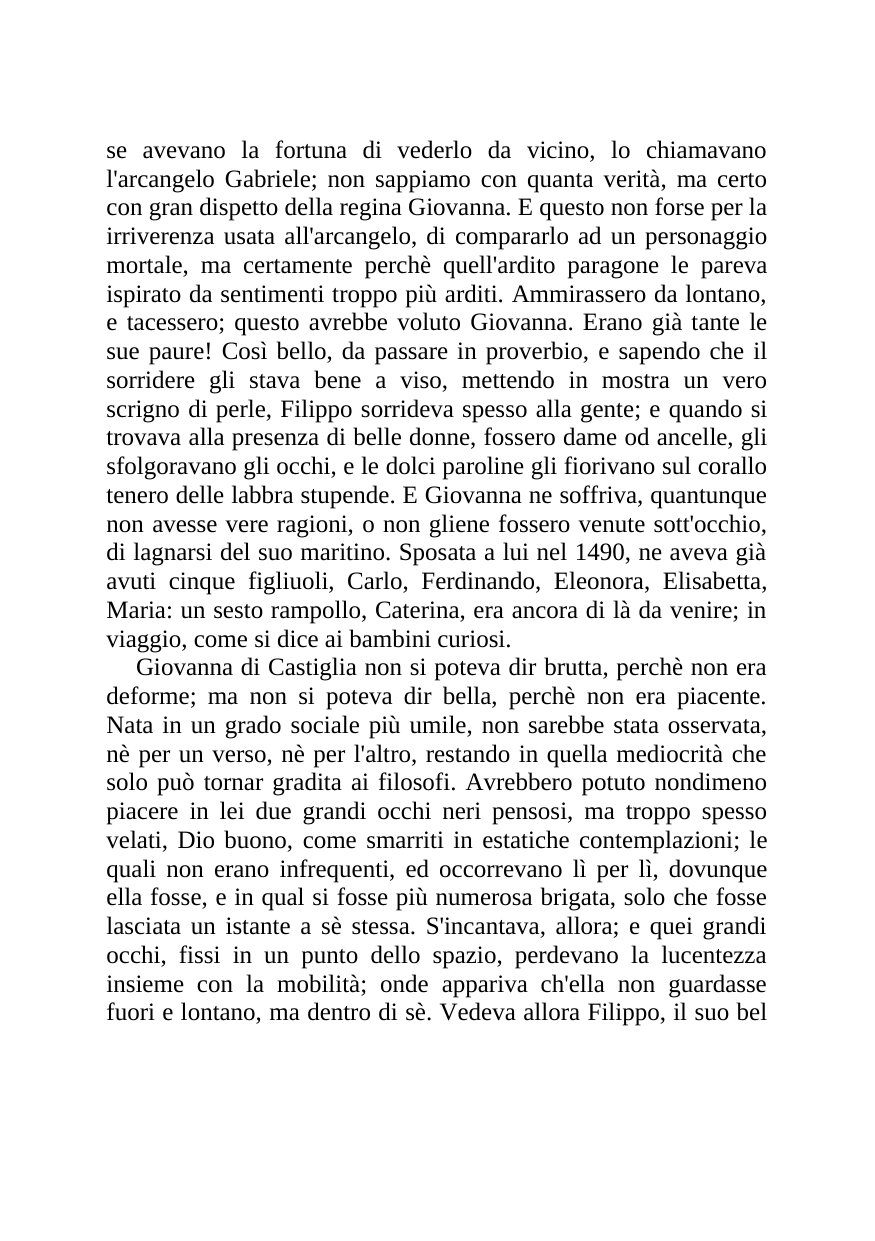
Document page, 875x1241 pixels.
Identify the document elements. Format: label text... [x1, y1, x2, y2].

text Giovanna di Castiglia non si poteva dir brutta, perchè non era deforme; ma non si poteva dir bella, perchè non era piacente. Nata in un grado sociale più umile, non sarebbe stata osservata, nè per un verso, nè per l'altro, restando in quella mediocrità che solo può tornar gradita ai filosofi. Avrebbero potuto nondimeno piacere in lei due grandi occhi neri pensosi, ma troppo spesso velati, Dio buono, come smarriti in estatiche contemplazioni; le quali non erano infrequenti, ed occorrevano lì per lì, dovunque ella fosse, e in qual si fosse più numerosa brigata, solo che fosse lasciata un istante a sè stessa. S'incantava, allora; e quei grandi occhi, fissi in un punto dello spazio, perdevano la lucentezza insieme con la mobilità; onde appariva ch'ella non guardasse fuori e lontano, ma dentro di sè. Vedeva allora Filippo, il suo bel [106, 652, 768, 1026]
text se avevano la fortuna di vederlo da vicino, lo chiamavano l'arcangelo Gabriele; non sappiamo con quanta verità, ma certo con gran dispetto della regina Giovanna. E questo non forse per la irriverenza usata all'arcangelo, di compararlo ad un personaggio mortale, ma certamente perchè quell'ardito paragone le pareva ispirato da sentimenti troppo più arditi. Ammirassero da lontano, e tacessero; questo avrebbe voluto Giovanna. Erano già tante le sue paure! Così bello, da passare in proverbio, e sapendo che il sorridere gli stava bene a viso, mettendo in mostra un vero scrigno di perle, Filippo sorrideva spesso alla gente; e quando si trovava alla presenza di belle donne, fossero dame od ancelle, gli sfolgoravano gli occhi, e le dolci paroline gli fiorivano sul corallo tenero delle labbra stupende. E Giovanna ne soffriva, quantunque non avesse vere ragioni, o non gliene fossero venute sott'occhio, di lagnarsi del suo maritino. Sposata a lui nel 1490, ne aveva già avuti cinque figliuoli, Carlo, Ferdinando, Eleonora, Elisabetta, Maria: un sesto rampollo, Caterina, era ancora di là da venire; in viaggio, come si dice ai bambini curiosi. [106, 135, 768, 652]
